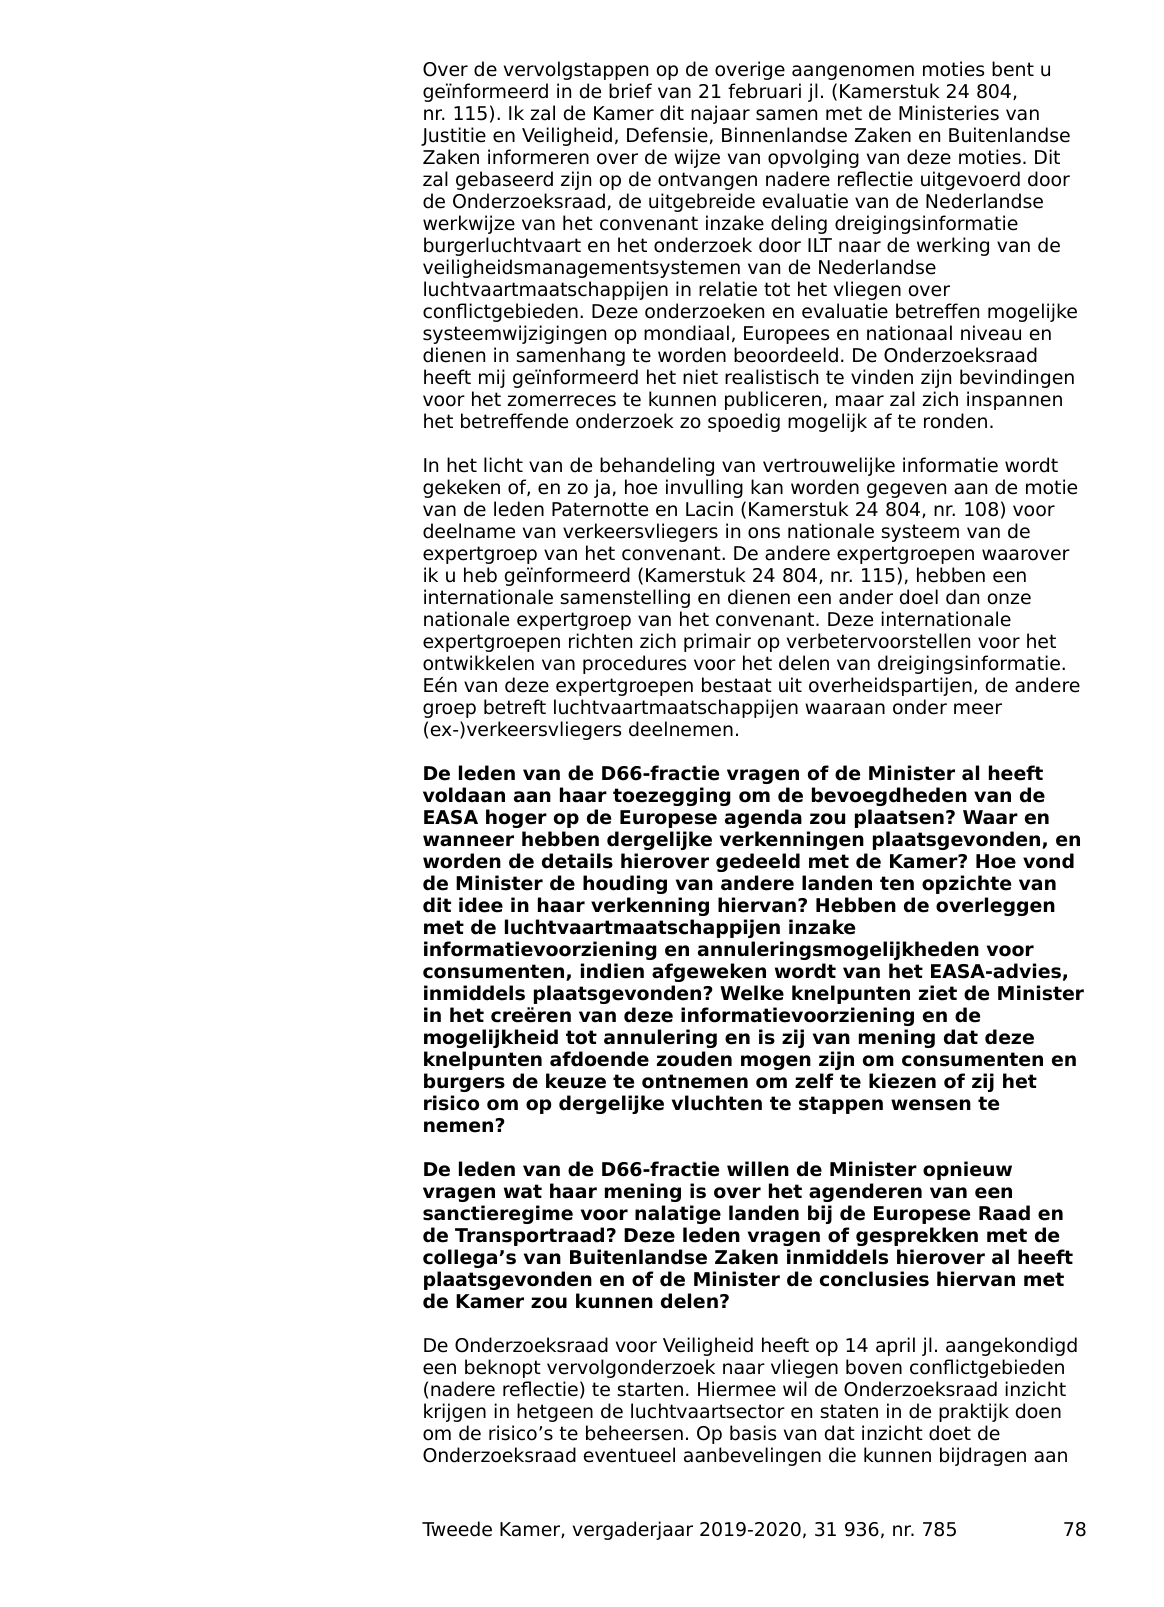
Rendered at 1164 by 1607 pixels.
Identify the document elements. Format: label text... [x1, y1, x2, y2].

text Over de vervolgstappen op de overige aangenomen moties bent u geïnformeerd in de brief van 21 februari jl. (Kamerstuk 24 804, nr. 115). Ik zal de Kamer dit najaar samen met de Ministeries van Justitie en Veiligheid, Defensie, Binnenlandse Zaken en Buitenlandse Zaken informeren over de wijze van opvolging van deze moties. Dit zal gebaseerd zijn op de ontvangen nadere reflectie uitgevoerd door de Onderzoeksraad, de uitgebreide evaluatie van de Nederlandse werkwijze van het convenant inzake deling dreigingsinformatie burgerluchtvaart en het onderzoek door ILT naar de werking van de veiligheidsmanagementsystemen van de Nederlandse luchtvaartmaatschappijen in relatie tot het vliegen over conflictgebieden. Deze onderzoeken en evaluatie betreffen mogelijke systeemwijzigingen op mondiaal, Europees en nationaal niveau en dienen in samenhang te worden beoordeeld. De Onderzoeksraad heeft mij geïnformeerd het niet realistisch te vinden zijn bevindingen voor het zomerreces te kunnen publiceren, maar zal zich inspannen het betreffende onderzoek zo spoedig mogelijk af te ronden. [422, 59, 1087, 433]
text De leden van de D66-fractie vragen of de Minister al heeft voldaan aan haar toezegging om de bevoegdheden van de EASA hoger op de Europese agenda zou plaatsen? Waar en wanneer hebben dergelijke verkenningen plaatsgevonden, en worden de details hierover gedeeld met de Kamer? Hoe vond de Minister de houding van andere landen ten opzichte van dit idee in haar verkenning hiervan? Hebben de overleggen met de luchtvaartmaatschappijen inzake informatievoorziening en annuleringsmogelijkheden voor consumenten, indien afgeweken wordt van het EASA-advies, inmiddels plaatsgevonden? Welke knelpunten ziet de Minister in het creëren van deze informatievoorziening en de mogelijkheid tot annulering en is zij van mening dat deze knelpunten afdoende zouden mogen zijn om consumenten en burgers de keuze te ontnemen om zelf te kiezen of zij het risico om op dergelijke vluchten te stappen wensen te nemen? [422, 763, 1087, 1136]
text De Onderzoeksraad voor Veiligheid heeft op 14 april jl. aangekondigd een beknopt vervolgonderzoek naar vliegen boven conflictgebieden (nadere reflectie) te starten. Hiermee wil de Onderzoeksraad inzicht krijgen in hetgeen de luchtvaartsector en staten in de praktijk doen om de risico’s te beheersen. Op basis van dat inzicht doet de Onderzoeksraad eventueel aanbevelingen die kunnen bijdragen aan [422, 1335, 1087, 1467]
text De leden van de D66-fractie willen de Minister opnieuw vragen wat haar mening is over het agenderen van een sanctieregime voor nalatige landen bij de Europese Raad en de Transportraad? Deze leden vragen of gesprekken met de collega’s van Buitenlandse Zaken inmiddels hierover al heeft plaatsgevonden en of de Minister de conclusies hiervan met de Kamer zou kunnen delen? [422, 1159, 1087, 1312]
text In het licht van de behandeling van vertrouwelijke informatie wordt gekeken of, en zo ja, hoe invulling kan worden gegeven aan de motie van de leden Paternotte en Lacin (Kamerstuk 24 804, nr. 108) voor deelname van verkeersvliegers in ons nationale systeem van de expertgroep van het convenant. De andere expertgroepen waarover ik u heb geïnformeerd (Kamerstuk 24 804, nr. 115), hebben een internationale samenstelling en dienen een ander doel dan onze nationale expertgroep van het convenant. Deze internationale expertgroepen richten zich primair op verbetervoorstellen voor het ontwikkelen van procedures voor het delen van dreigingsinformatie. Eén van deze expertgroepen bestaat uit overheidspartijen, de andere groep betreft luchtvaartmaatschappijen waaraan onder meer (ex-)verkeersvliegers deelnemen. [422, 455, 1087, 741]
